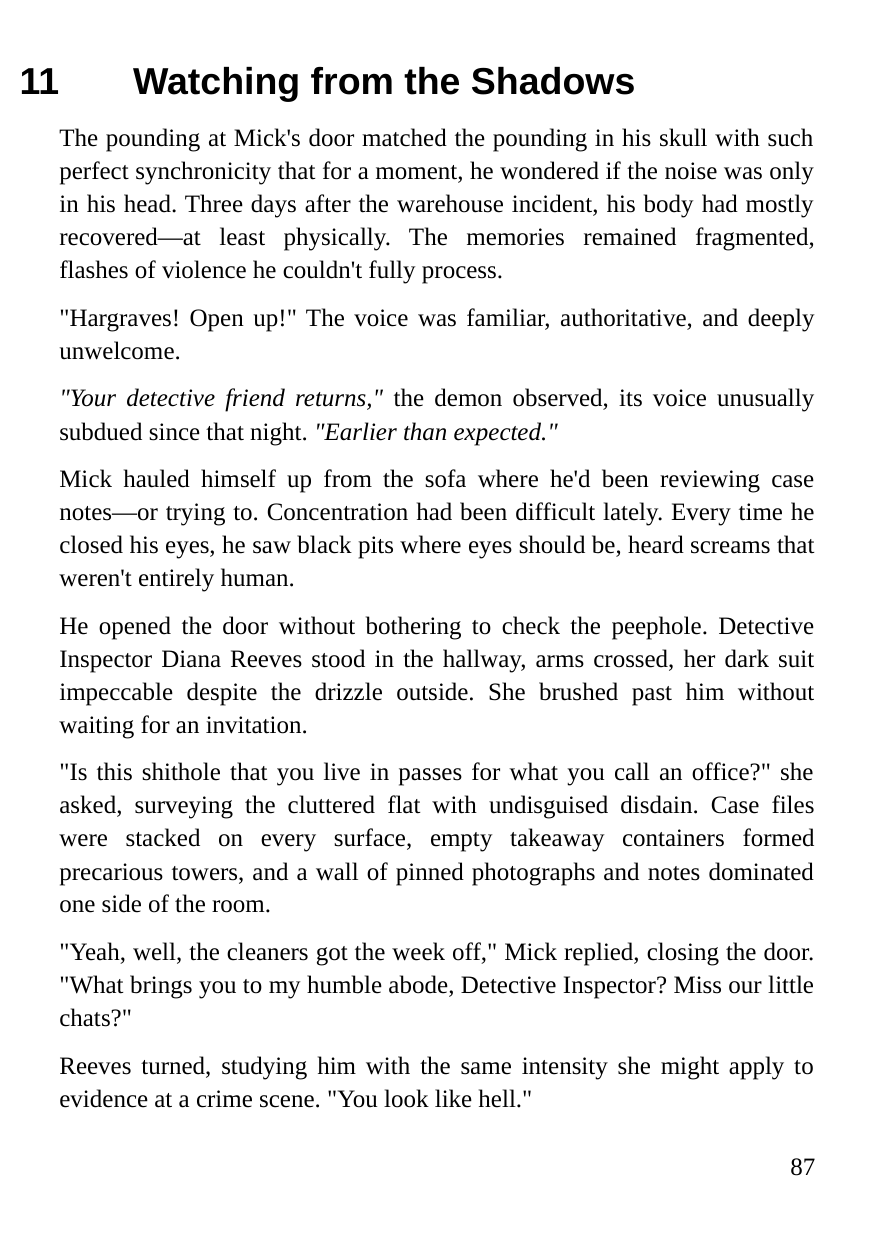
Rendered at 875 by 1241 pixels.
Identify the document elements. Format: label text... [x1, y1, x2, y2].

text Mick hauled himself up from the sofa where he'd been reviewing case notes—or trying to. Concentration had been difficult lately. Every time he closed his eyes, he saw black pits where eyes should be, heard screams that weren't entirely human. [59, 464, 815, 592]
text Reeves turned, studying him with the same intensity she might apply to evidence at a crime scene. "You look like hell." [59, 1051, 815, 1113]
subtitle Watching from the Shadows [59, 59, 815, 102]
text He opened the door without bothering to check the peephole. Detective Inspector Diana Reeves stood in the hallway, arms crossed, her dark suit impeccable despite the drizzle outside. She brushed past him without waiting for an invitation. [59, 611, 815, 739]
text "Yeah, well, the cleaners got the week off," Mick replied, closing the door. "What brings you to my humble abode, Detective Inspector? Miss our little chats?" [59, 937, 815, 1032]
text "Hargraves! Open up!" The voice was familiar, authoritative, and deeply unwelcome. [59, 303, 815, 365]
text "Your detective friend returns," the demon observed, its voice unusually subdued since that night. "Earlier than expected." [59, 383, 815, 445]
text "Is this shithole that you live in passes for what you call an office?" she asked, surveying the cluttered flat with undisguised disdain. Case files were stacked on every surface, empty takeaway containers formed precarious towers, and a wall of pinned photographs and notes dominated one side of the room. [59, 757, 815, 918]
text The pounding at Mick's door matched the pounding in his skull with such perfect synchronicity that for a moment, he wondered if the noise was only in his head. Three days after the warehouse incident, his body had mostly recovered—at least physically. The memories remained fragmented, flashes of violence he couldn't fully process. [59, 123, 815, 284]
